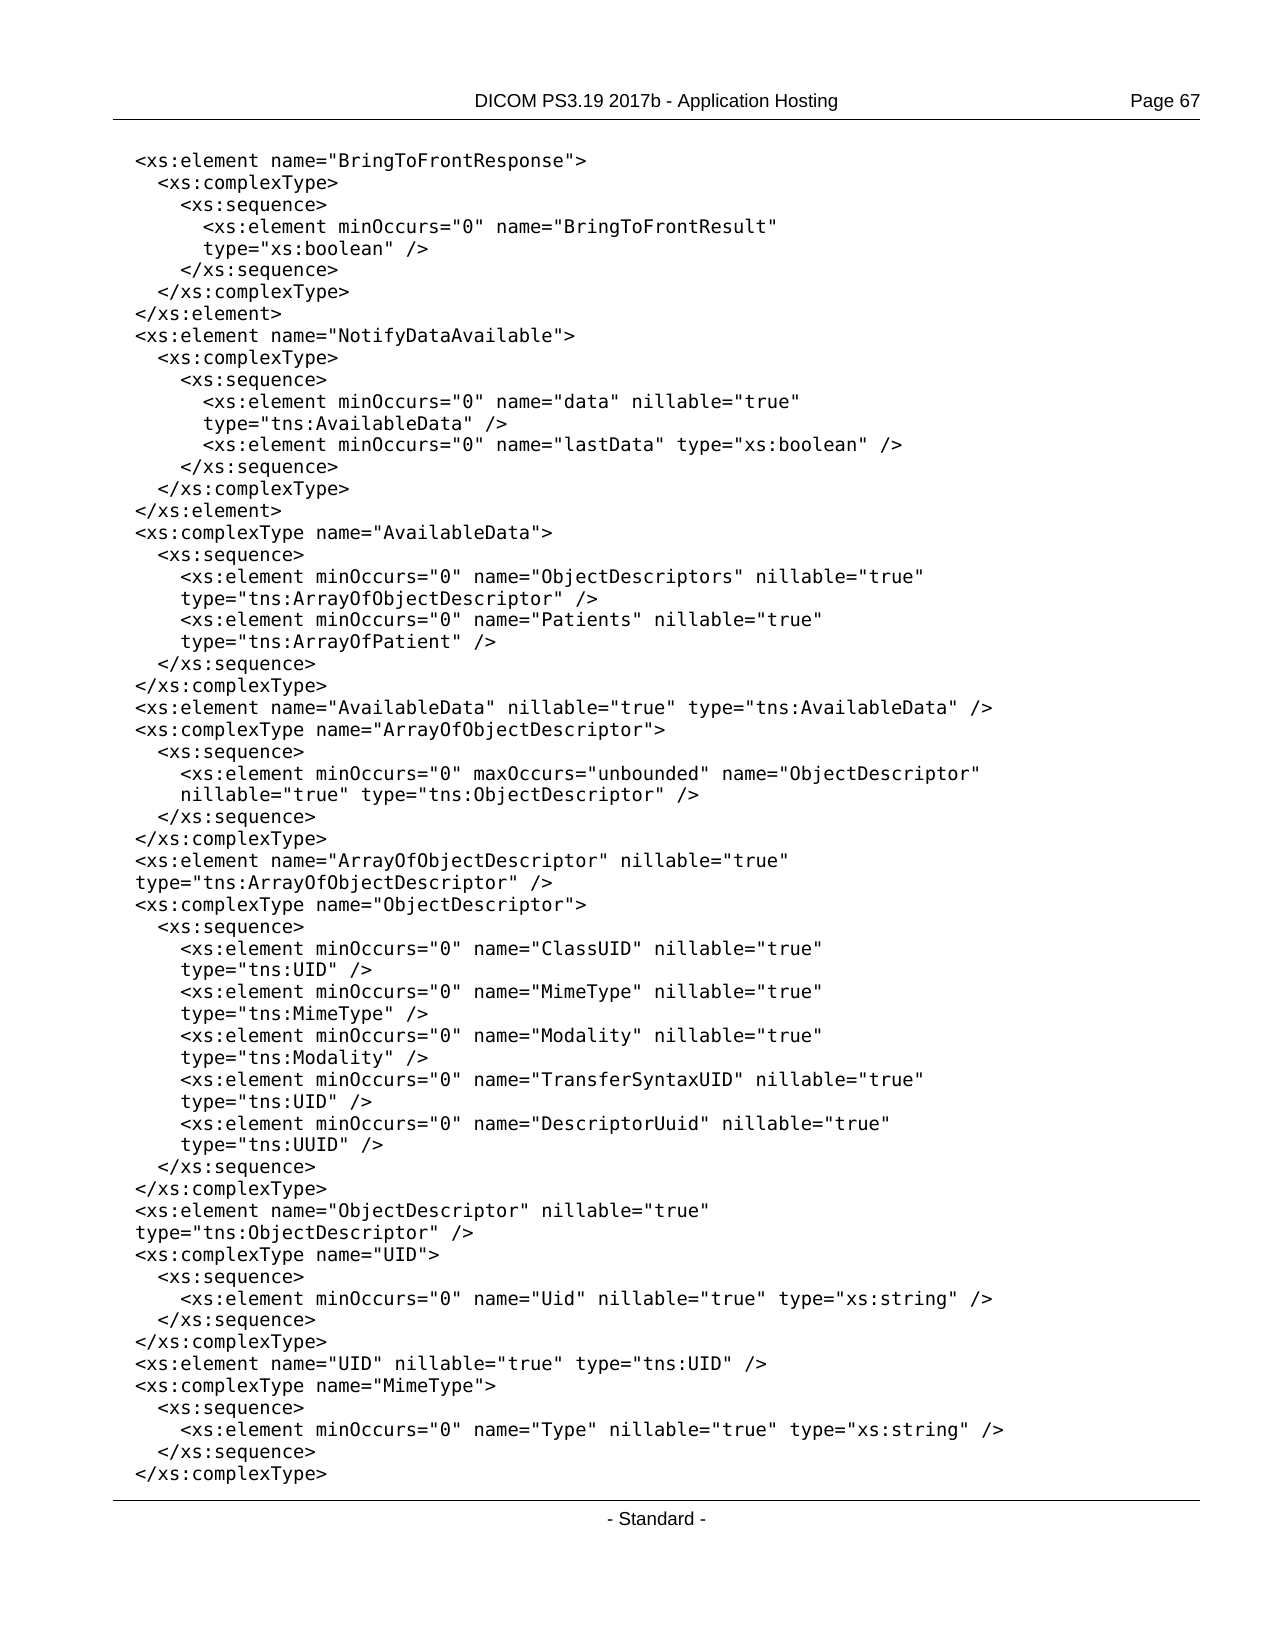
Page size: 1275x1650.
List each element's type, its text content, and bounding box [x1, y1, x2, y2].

text <xs:element name="BringToFrontResponse"> <xs:complexType> <xs:sequence> <xs:element minOccurs="0" name="BringToFrontResult" type="xs:boolean" /> </xs:sequence> </xs:complexType> </xs:element> <xs:element name="NotifyDataAvailable"> <xs:complexType> <xs:sequence> <xs:element minOccurs="0" name="data" nillable="true" type="tns:AvailableData" /> <xs:element minOccurs="0" name="lastData" type="xs:boolean" /> </xs:sequence> </xs:complexType> </xs:element> <xs:complexType name="AvailableData"> <xs:sequence> <xs:element minOccurs="0" name="ObjectDescriptors" nillable="true" type="tns:ArrayOfObjectDescriptor" /> <xs:element minOccurs="0" name="Patients" nillable="true" type="tns:ArrayOfPatient" /> </xs:sequence> </xs:complexType> <xs:element name="AvailableData" nillable="true" type="tns:AvailableData" /> <xs:complexType name="ArrayOfObjectDescriptor"> <xs:sequence> <xs:element minOccurs="0" maxOccurs="unbounded" name="ObjectDescriptor" nillable="true" type="tns:ObjectDescriptor" /> </xs:sequence> </xs:complexType> <xs:element name="ArrayOfObjectDescriptor" nillable="true" type="tns:ArrayOfObjectDescriptor" /> <xs:complexType name="ObjectDescriptor"> <xs:sequence> <xs:element minOccurs="0" name="ClassUID" nillable="true" type="tns:UID" /> <xs:element minOccurs="0" name="MimeType" nillable="true" type="tns:MimeType" /> <xs:element minOccurs="0" name="Modality" nillable="true" type="tns:Modality" /> <xs:element minOccurs="0" name="TransferSyntaxUID" nillable="true" type="tns:UID" /> <xs:element minOccurs="0" name="DescriptorUuid" nillable="true" type="tns:UUID" /> </xs:sequence> </xs:complexType> <xs:element name="ObjectDescriptor" nillable="true" type="tns:ObjectDescriptor" /> <xs:complexType name="UID"> <xs:sequence> <xs:element minOccurs="0" name="Uid" nillable="true" type="xs:string" /> </xs:sequence> </xs:complexType> <xs:element name="UID" nillable="true" type="tns:UID" /> <xs:complexType name="MimeType"> <xs:sequence> <xs:element minOccurs="0" name="Type" nillable="true" type="xs:string" /> </xs:sequence> </xs:complexType> [112, 150, 1200, 1484]
